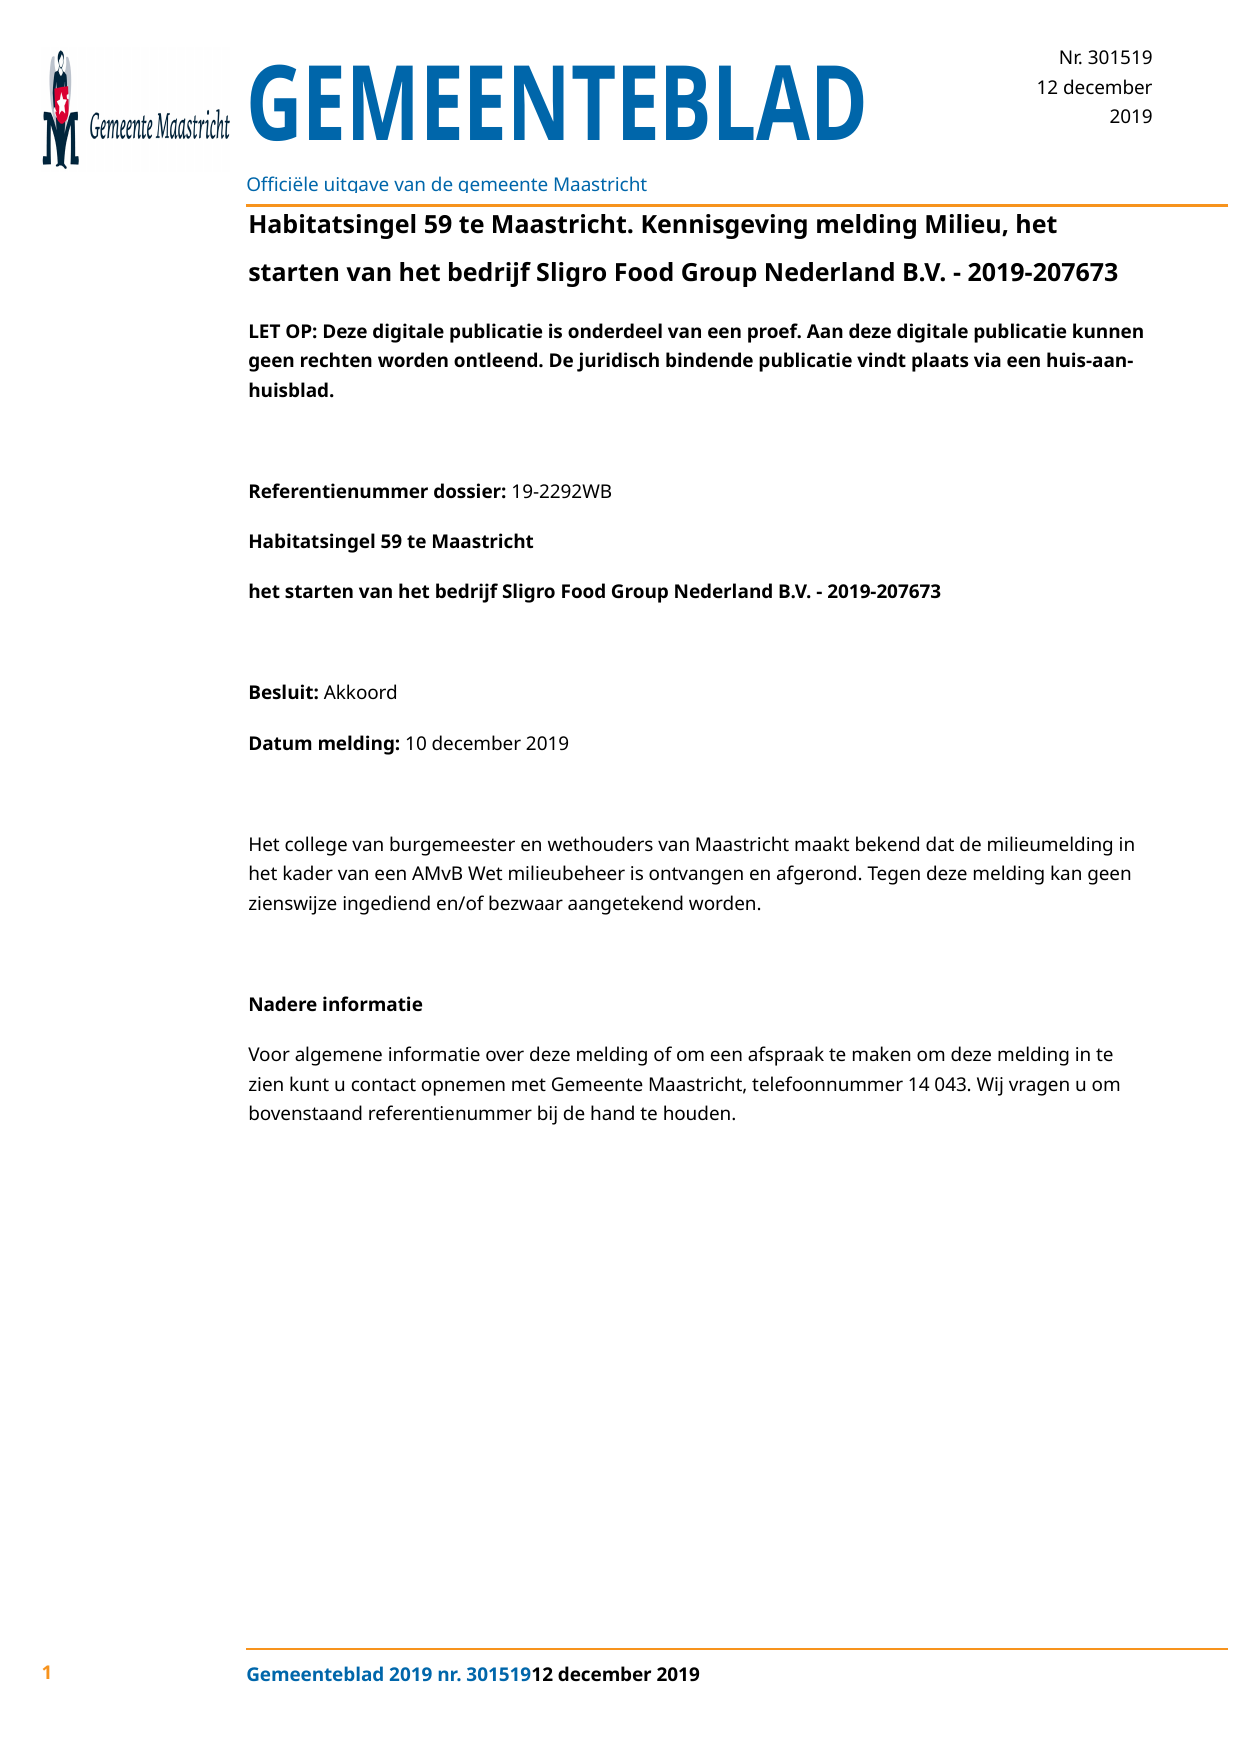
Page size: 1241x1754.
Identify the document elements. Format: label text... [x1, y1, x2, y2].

text het starten van het bedrijf Sligro Food Group Nederland B.V. - 2019-207673 [248, 579, 1152, 604]
text Habitatsingel 59 te Maastricht. Kennisgeving melding Milieu, het starten van het bedrijf Sligro Food Group Nederland B.V. - 2019-207673 [248, 207, 1152, 288]
text LET OP: Deze digitale publicatie is onderdeel van een proef. Aan deze digitale publicatie kunnen geen rechten worden ontleend. De juridisch bindende publicatie vindt plaats via een huis-aan-huisblad. [248, 318, 1152, 403]
picture [41, 47, 231, 172]
text Het college van burgemeester en wethouders van Maastricht maakt bekend dat de milieumelding in het kader van een AMvB Wet milieubeheer is ontvangen en afgerond. Tegen deze melding kan geen zienswijze ingediend en/of bezwaar aangetekend worden. [248, 831, 1152, 916]
text Nadere informatie [248, 991, 1152, 1017]
text Habitatsingel 59 te Maastricht [248, 528, 1152, 554]
text Referentienummer dossier: 19-2292WB [248, 478, 1152, 504]
text Datum melding: 10 december 2019 [248, 730, 1152, 756]
text Voor algemene informatie over deze melding of om een afspraak te maken om deze melding in te zien kunt u contact opnemen met Gemeente Maastricht, telefoonnummer 14 043. Wij vragen u om bovenstaand referentienummer bij de hand te houden. [248, 1041, 1152, 1126]
text Besluit: Akkoord [248, 679, 1152, 705]
